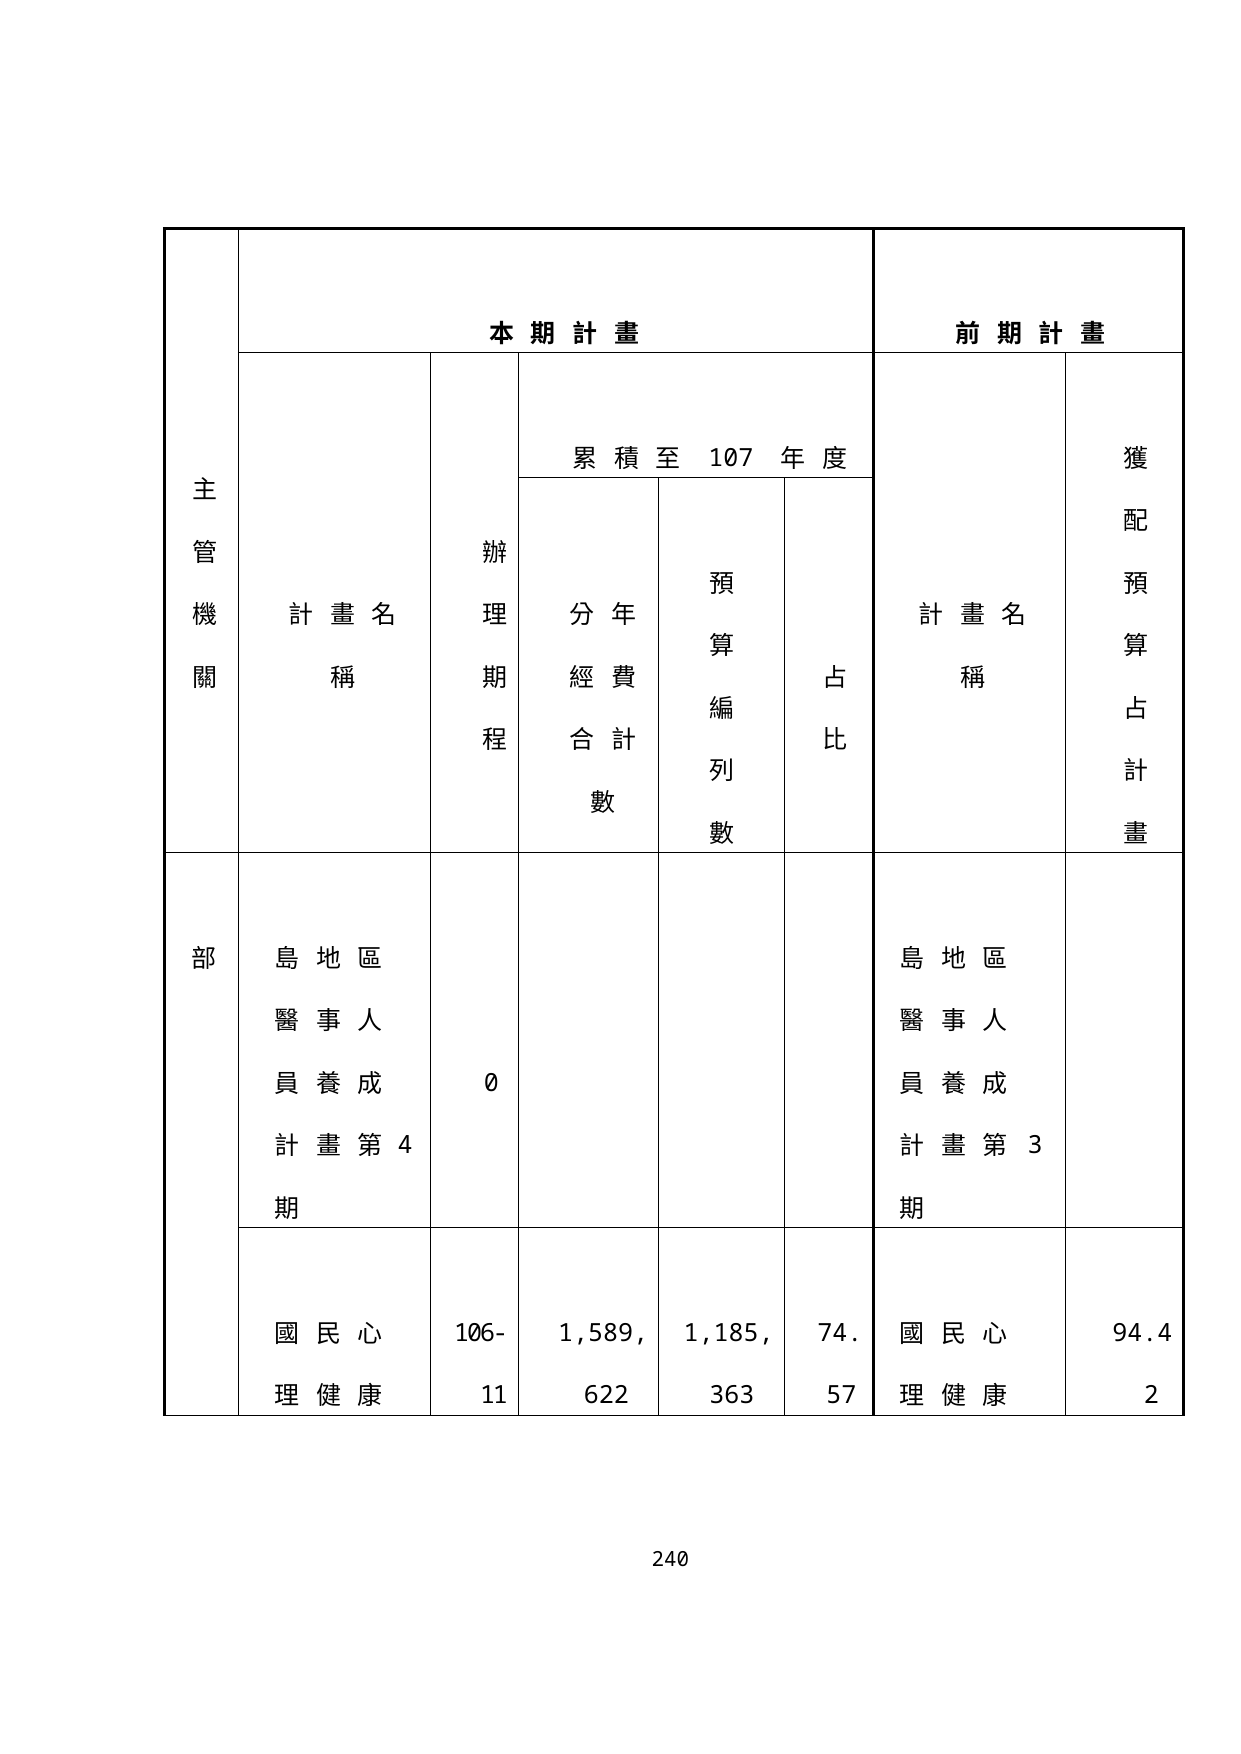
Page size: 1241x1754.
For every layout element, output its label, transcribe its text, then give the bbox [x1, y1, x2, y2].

table_cell [785, 853, 872, 1227]
table_cell [1066, 853, 1182, 1227]
table_cell 1,185,363 [659, 1228, 784, 1415]
table_cell 占比 [785, 478, 872, 852]
table_cell 106-11 [431, 1228, 518, 1415]
table_cell 1,589,622 [519, 1228, 658, 1415]
table_cell 國民心理健康 [875, 1228, 1065, 1415]
table_cell 94.42 [1066, 1228, 1182, 1415]
table_cell [659, 853, 784, 1227]
table_cell 國民心理健康 [239, 1228, 430, 1415]
table_cell 預算編列數 [659, 478, 784, 852]
table_cell 辦理期程 [431, 353, 518, 852]
table_cell 獲配預算占計畫經費之比率 [1066, 353, 1182, 852]
table_header 本期計畫 [239, 230, 872, 352]
table_header 主管機關 [166, 230, 238, 852]
table_cell 0 [431, 853, 518, 1227]
table_cell 島地區醫事人員養成計畫第3期 [875, 853, 1065, 1227]
table_cell 分年經費合計數 [519, 478, 658, 852]
table_cell 島地區醫事人員養成計畫第4期 [239, 853, 430, 1227]
table_header 前期計畫 [875, 230, 1182, 352]
table_cell 74.57 [785, 1228, 872, 1415]
table_cell 計畫名稱 [239, 353, 430, 852]
table_cell [519, 853, 658, 1227]
table_cell 計畫名稱 [875, 353, 1065, 852]
table_cell 部 [166, 853, 238, 1415]
table_cell 累積至107年度 [519, 353, 872, 477]
